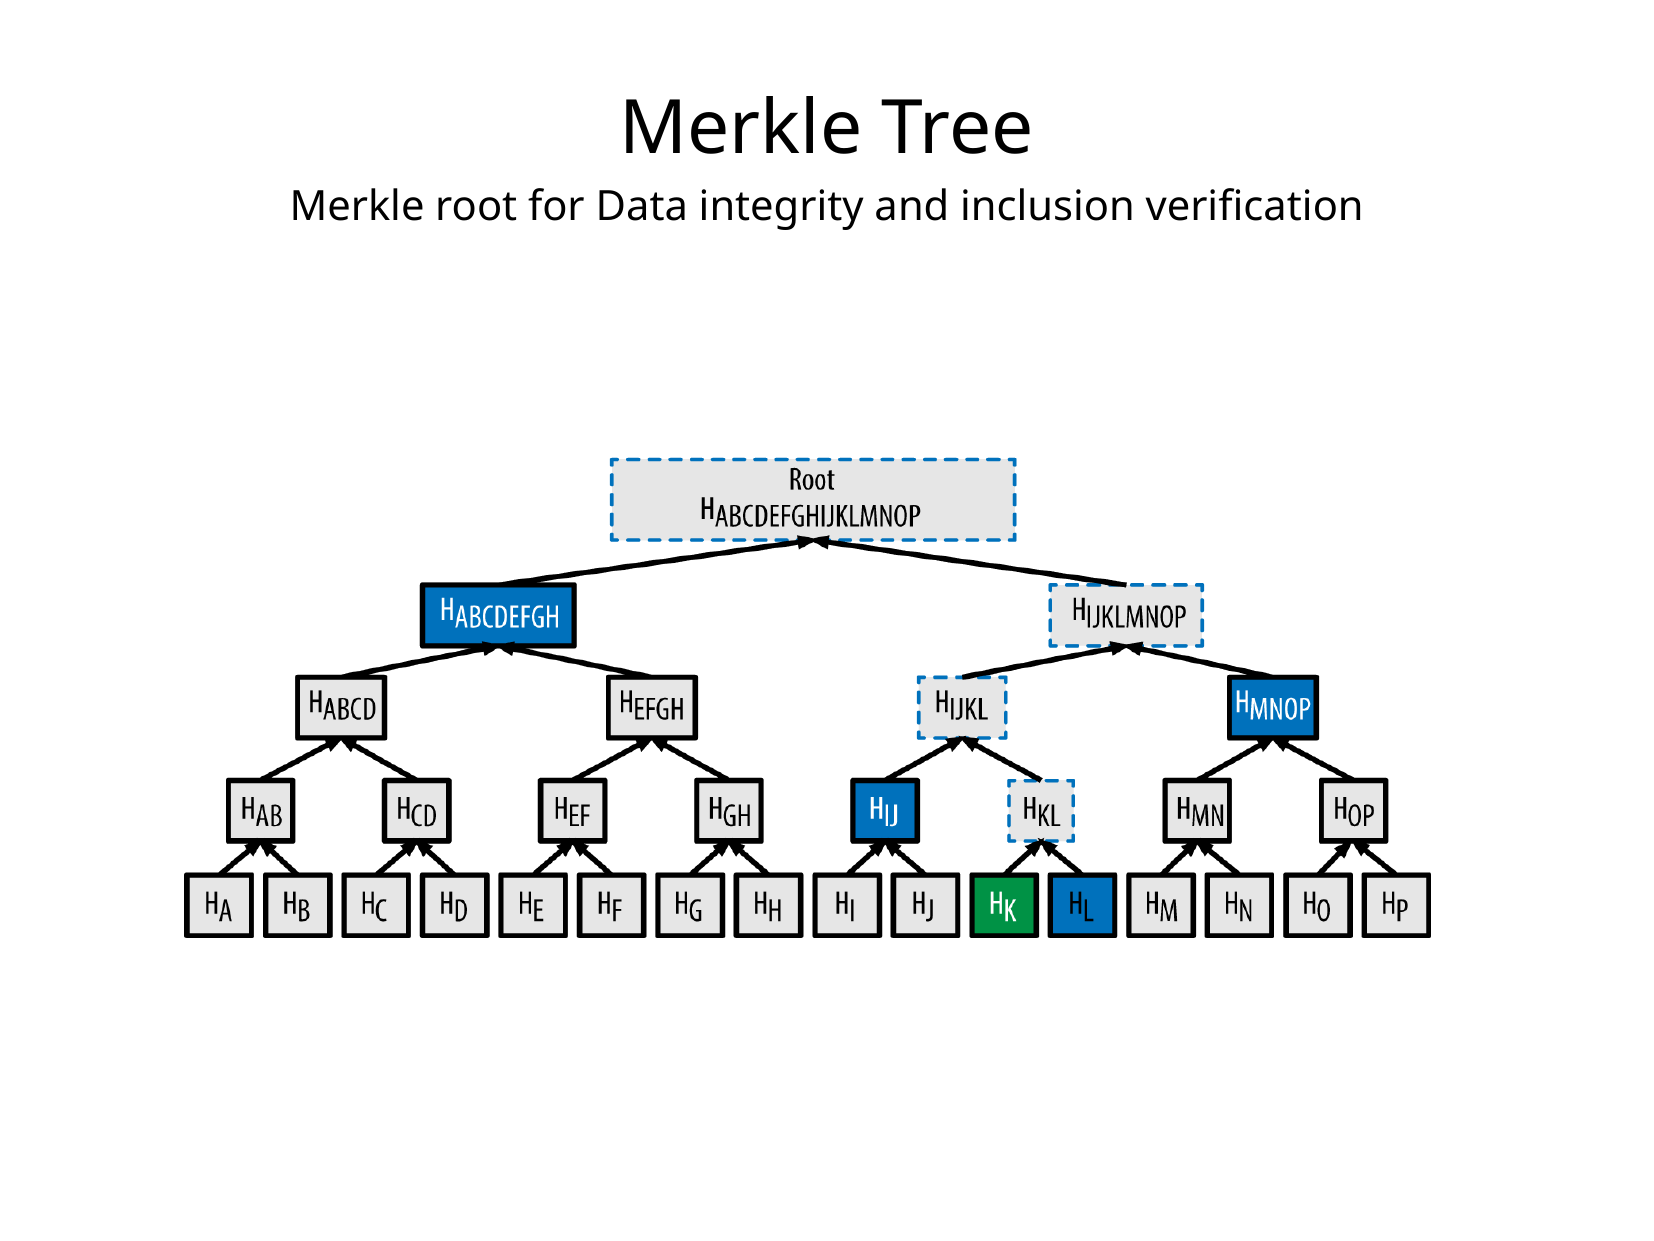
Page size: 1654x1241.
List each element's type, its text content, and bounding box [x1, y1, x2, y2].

title Merkle Tree Merkle root for Data integrity and inclusion verification [82, 49, 1571, 257]
picture [184, 455, 1431, 938]
